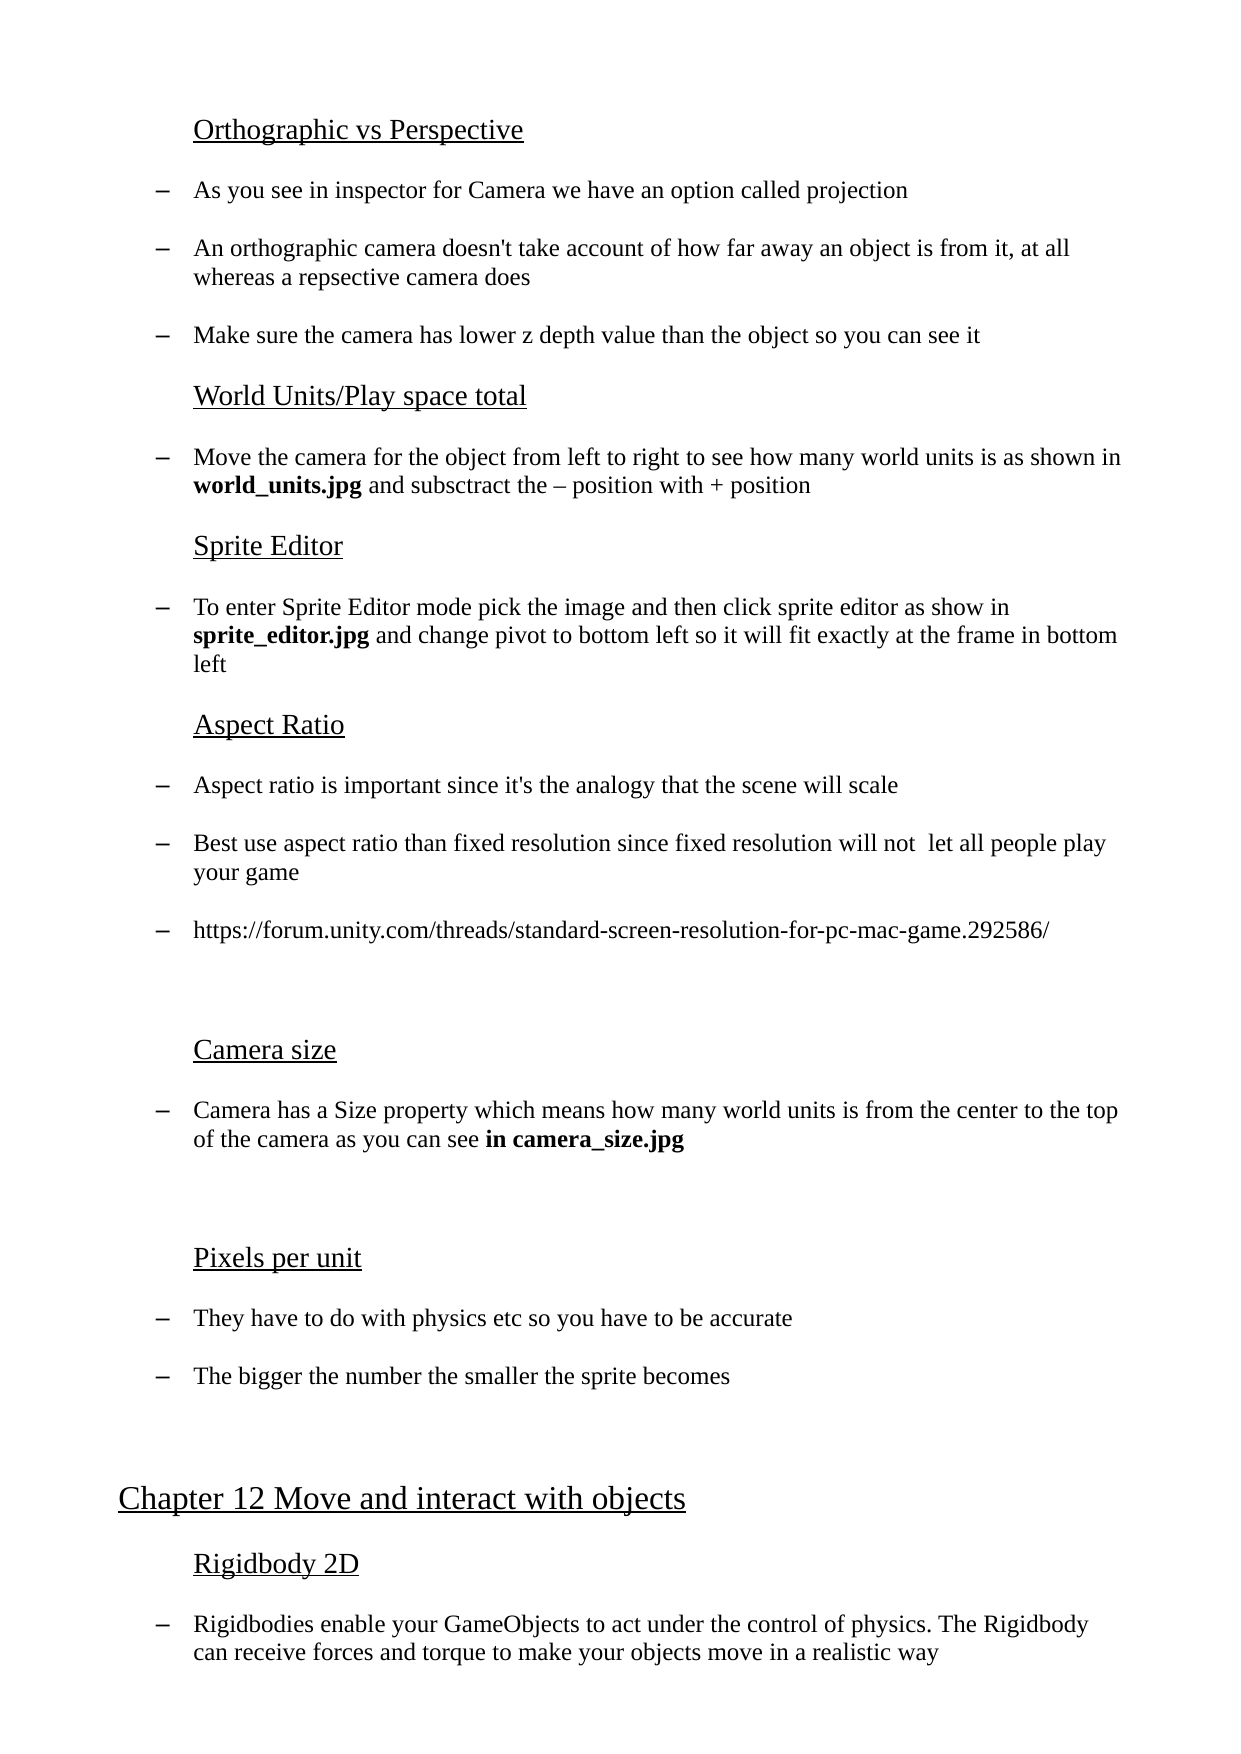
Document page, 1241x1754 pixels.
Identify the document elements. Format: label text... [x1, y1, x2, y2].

list Sprite Editor [156, 528, 1122, 562]
list Rigidbody 2D [156, 1546, 1122, 1579]
list Aspect ratio is important since it's the analogy that the scene will scale [156, 770, 1122, 799]
list Rigidbodies enable your GameObjects to act under the control of physics. The Rigidbody can receive forces and torque to make your objects move in a realistic way [156, 1609, 1122, 1666]
list Orthographic vs Perspective [156, 112, 1122, 146]
list Make sure the camera has lower z depth value than the object so you can see it [156, 320, 1122, 349]
list Camera size [156, 1032, 1122, 1066]
list Aspect Ratio [156, 707, 1122, 741]
list https://forum.unity.com/threads/standard-screen-resolution-for-pc-mac-game.292586/ [156, 916, 1122, 944]
list Pixels per unit [156, 1240, 1122, 1274]
list The bigger the number the smaller the sprite becomes [156, 1361, 1122, 1390]
list Best use aspect ratio than fixed resolution since fixed resolution will not let all people play your game [156, 828, 1122, 886]
list Camera has a Size property which means how many world units is from the center to the top of the camera as you can see in camera_size.jpg [156, 1095, 1122, 1152]
text Chapter 12 Move and interact with objects [118, 1478, 1122, 1516]
list As you see in inspector for Camera we have an option called projection [156, 175, 1122, 204]
list They have to do with physics etc so you have to be accurate [156, 1303, 1122, 1332]
list Move the camera for the object from left to right to see how many world units is as shown in world_units.jpg and subsctract the – position with + position [156, 442, 1122, 499]
list To enter Sprite Editor mode pick the image and then click sprite editor as show in sprite_editor.jpg and change pivot to bottom left so it will fit exactly at the frame in bottom left [156, 592, 1122, 678]
list World Units/Play space total [156, 378, 1122, 412]
list An orthographic camera doesn't take account of how far away an object is from it, at all whereas a repsective camera does [156, 233, 1122, 291]
